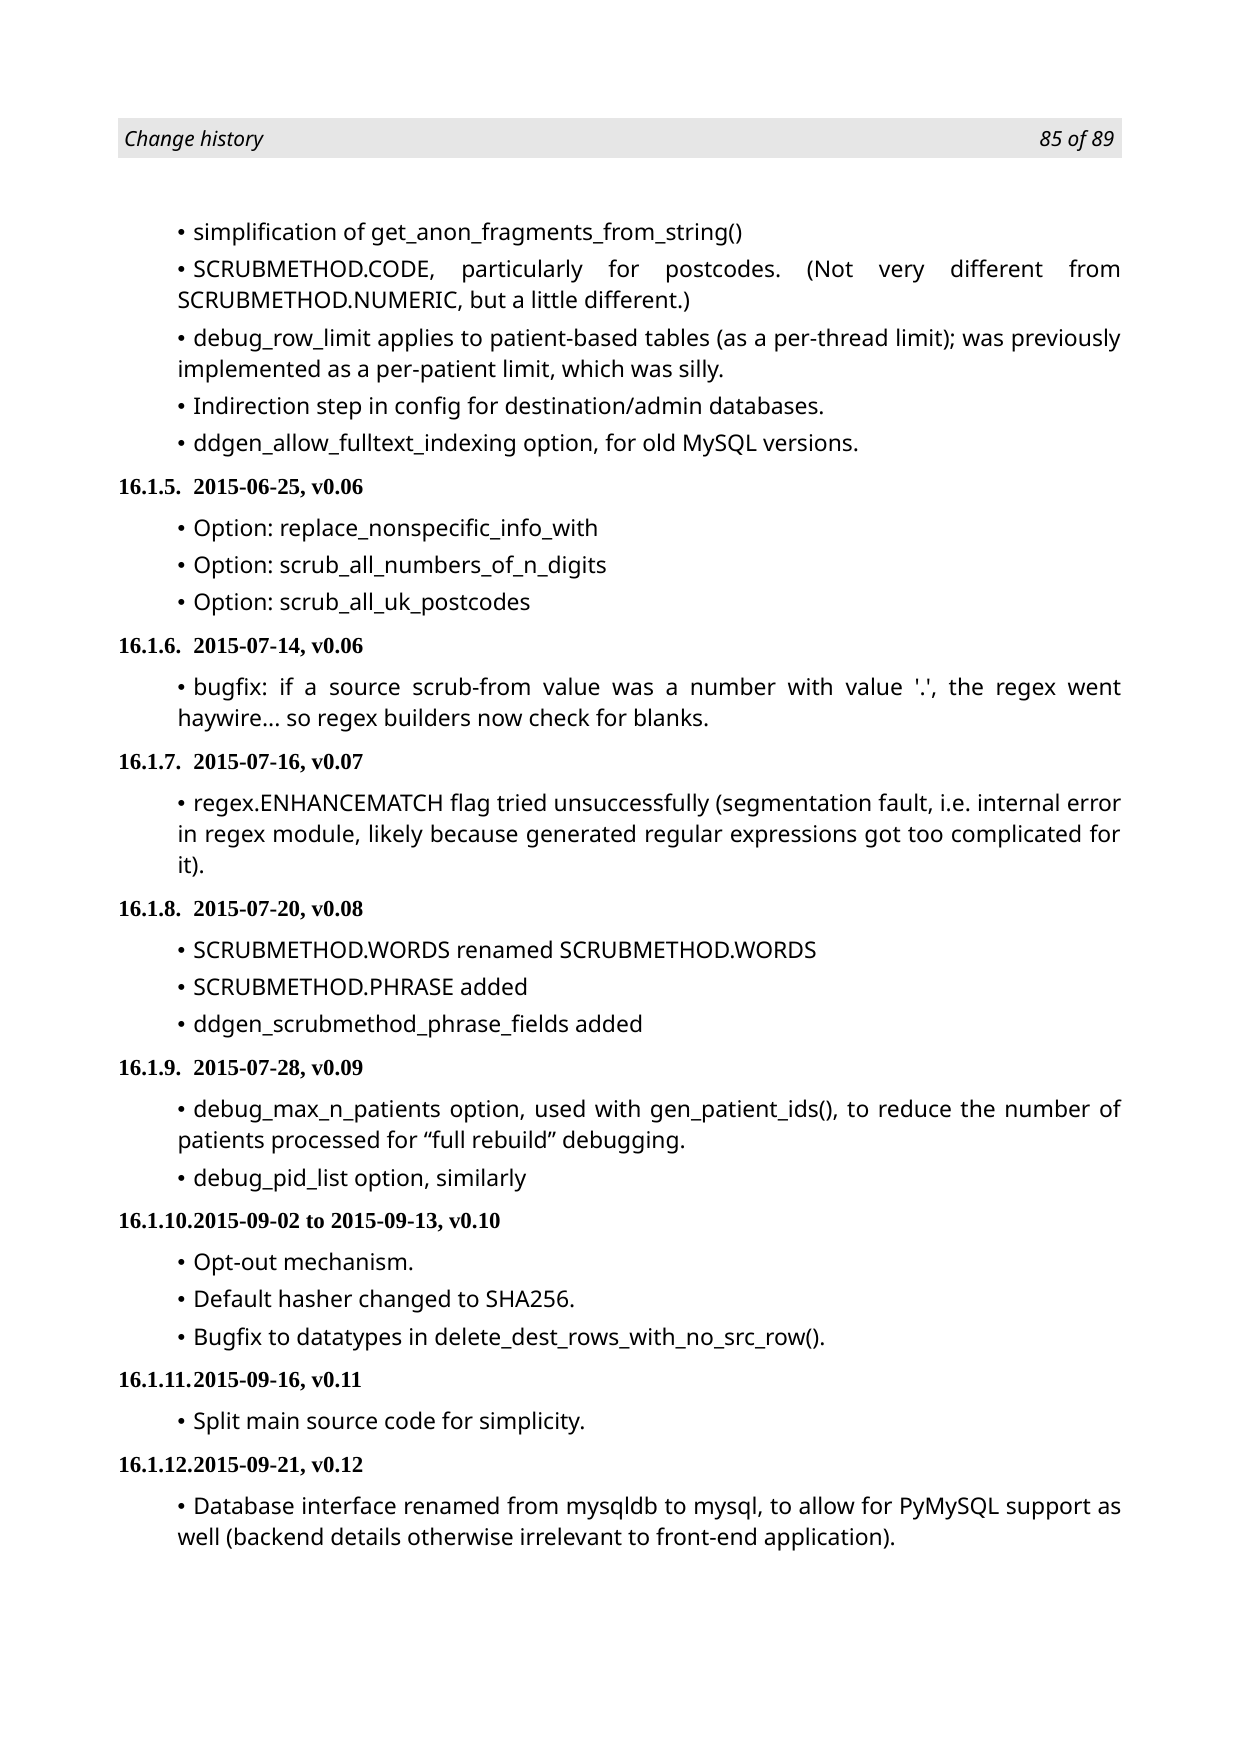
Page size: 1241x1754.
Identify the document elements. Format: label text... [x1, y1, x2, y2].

list Bugfix to datatypes in delete_dest_rows_with_no_src_row(). [177, 1321, 1122, 1352]
list Split main source code for simplicity. [177, 1405, 1122, 1437]
subtitle 2015-07-14, v0.06 [118, 632, 1122, 658]
list Opt-out mechanism. [177, 1246, 1122, 1277]
list Default hasher changed to SHA256. [177, 1283, 1122, 1315]
list SCRUBMETHOD.WORDS renamed SCRUBMETHOD.WORDS [177, 934, 1122, 965]
subtitle 2015-07-28, v0.09 [118, 1054, 1122, 1081]
list Option: scrub_all_uk_postcodes [177, 586, 1122, 617]
subtitle 2015-07-20, v0.08 [118, 895, 1122, 922]
list Option: replace_nonspecific_info_with [177, 512, 1122, 543]
list SCRUBMETHOD.CODE, particularly for postcodes. (Not very different from SCRUBMETHOD.NUMERIC, but a little different.) [177, 253, 1122, 316]
list Database interface renamed from mysqldb to mysql, to allow for PyMySQL support as well (backend details otherwise irrelevant to front-end application). [177, 1490, 1122, 1552]
list ddgen_scrubmethod_phrase_fields added [177, 1008, 1122, 1040]
subtitle 2015-07-16, v0.07 [118, 748, 1122, 774]
list debug_max_n_patients option, used with gen_patient_ids(), to reduce the number of patients processed for “full rebuild” debugging. [177, 1093, 1122, 1156]
subtitle 2015-06-25, v0.06 [118, 473, 1122, 499]
list SCRUBMETHOD.PHRASE added [177, 971, 1122, 1002]
list Indirection step in config for destination/admin databases. [177, 390, 1122, 421]
list regex.ENHANCEMATCH flag tried unsuccessfully (segmentation fault, i.e. internal error in regex module, likely because generated regular expressions got too complicated for it). [177, 787, 1122, 881]
list ddgen_allow_fulltext_indexing option, for old MySQL versions. [177, 427, 1122, 458]
list Option: scrub_all_numbers_of_n_digits [177, 549, 1122, 580]
list debug_row_limit applies to patient-based tables (as a per-thread limit); was previously implemented as a per-patient limit, which was silly. [177, 322, 1122, 384]
subtitle 2015-09-02 to 2015-09-13, v0.10 [118, 1207, 1122, 1234]
subtitle 2015-09-21, v0.12 [118, 1451, 1122, 1477]
list bugfix: if a source scrub-from value was a number with value '.', the regex went haywire... so regex builders now check for blanks. [177, 671, 1122, 733]
list debug_pid_list option, similarly [177, 1162, 1122, 1193]
subtitle 2015-09-16, v0.11 [118, 1366, 1122, 1393]
list simplification of get_anon_fragments_from_string() [177, 216, 1122, 247]
